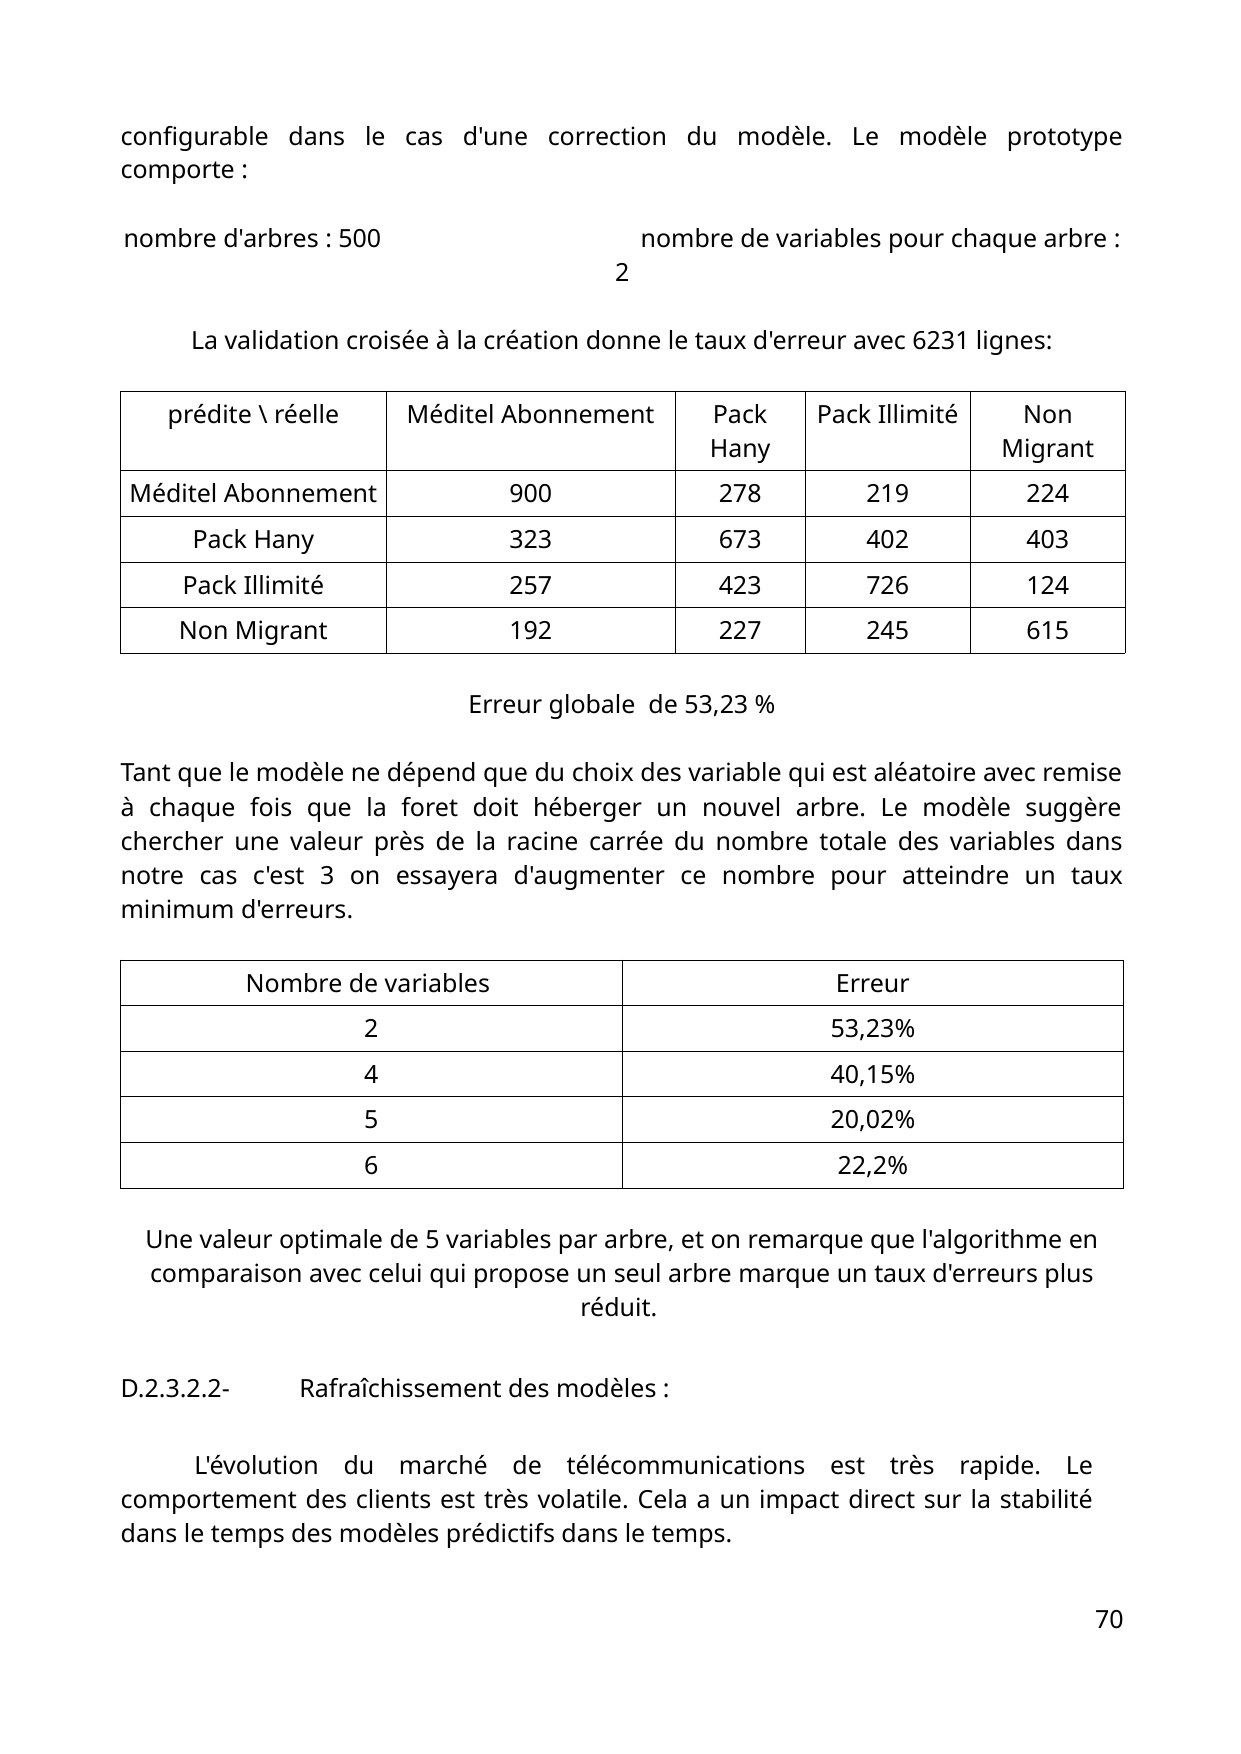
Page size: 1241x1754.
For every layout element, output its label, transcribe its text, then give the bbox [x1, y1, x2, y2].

table_cell 20,02% [623, 1097, 1123, 1142]
table_cell 403 [971, 517, 1125, 562]
table_cell 257 [387, 563, 675, 607]
table_cell 2 [121, 1006, 622, 1051]
table_cell 423 [676, 563, 805, 607]
text L'évolution du marché de télécommunications est très rapide. Le comportement des clients est très volatile. Cela a un impact direct sur la stabilité dans le temps des modèles prédictifs dans le temps. [120, 1448, 1094, 1550]
table_cell 192 [387, 608, 675, 653]
table_header Erreur [623, 961, 1123, 1005]
text Tant que le modèle ne dépend que du choix des variable qui est aléatoire avec remise à chaque fois que la foret doit héberger un nouvel arbre. Le modèle suggère chercher une valeur près de la racine carrée du nombre totale des variables dans notre cas c'est 3 on essayera d'augmenter ce nombre pour atteindre un taux minimum d'erreurs. [120, 755, 1123, 925]
table_cell 4 [121, 1052, 622, 1096]
table_header Méditel Abonnement [387, 392, 675, 470]
table_cell 726 [806, 563, 970, 607]
table_cell 219 [806, 471, 970, 516]
table_cell 615 [971, 608, 1125, 653]
table_cell 124 [971, 563, 1125, 607]
table_cell 323 [387, 517, 675, 562]
table_cell 278 [676, 471, 805, 516]
table_cell 402 [806, 517, 970, 562]
table_cell 227 [676, 608, 805, 653]
table_cell 224 [971, 471, 1125, 516]
subtitle Rafraîchissement des modèles : [120, 1371, 1123, 1404]
table_cell 245 [806, 608, 970, 653]
table_cell 6 [121, 1143, 622, 1188]
table_cell 900 [387, 471, 675, 516]
table_cell 40,15% [623, 1052, 1123, 1096]
text configurable dans le cas d'une correction du modèle. Le modèle prototype comporte : [120, 118, 1123, 186]
table_cell Pack Hany [121, 517, 386, 562]
text La validation croisée à la création donne le taux d'erreur avec 6231 lignes: [120, 322, 1123, 357]
table_cell 22,2% [623, 1143, 1123, 1188]
table_cell 673 [676, 517, 805, 562]
text Une valeur optimale de 5 variables par arbre, et on remarque que l'algorithme en comparaison avec celui qui propose un seul arbre marque un taux d'erreurs plus réduit. [120, 1222, 1123, 1324]
table_header Pack Hany [676, 392, 805, 470]
text nombre d'arbres : 500 nombre de variables pour chaque arbre : 2 [120, 220, 1123, 288]
table_cell Pack Illimité [121, 563, 386, 607]
table_cell Non Migrant [121, 608, 386, 653]
table_header Pack Illimité [806, 392, 970, 470]
table_cell Méditel Abonnement [121, 471, 386, 516]
table_cell 53,23% [623, 1006, 1123, 1051]
table_header prédite \ réelle [121, 392, 386, 470]
table_cell 5 [121, 1097, 622, 1142]
table_header Non Migrant [971, 392, 1125, 470]
text Erreur globale de 53,23 % [120, 687, 1123, 721]
table_header Nombre de variables [121, 961, 622, 1005]
